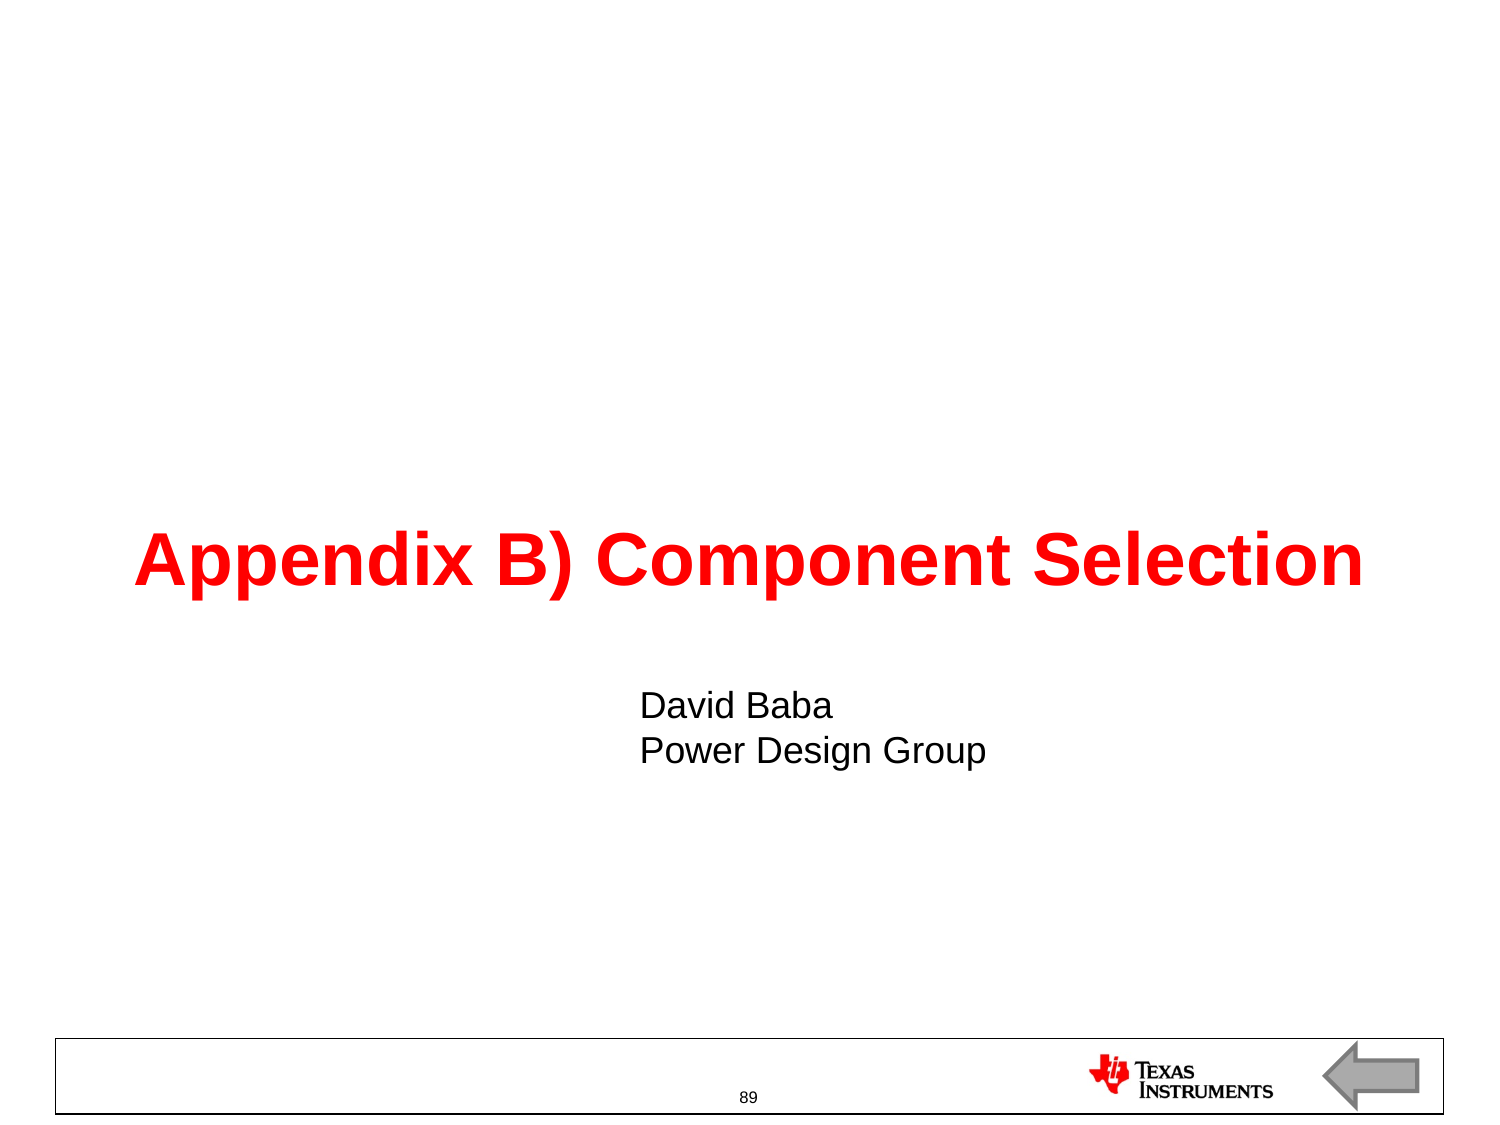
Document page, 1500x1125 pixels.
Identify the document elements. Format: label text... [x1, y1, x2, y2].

text_box [715, 1082, 782, 1112]
text_box [1324, 1045, 1418, 1107]
picture [1087, 1052, 1274, 1099]
text_box David Baba Power Design Group [624, 672, 1317, 779]
title Appendix B) Component Selection [62, 442, 1438, 684]
